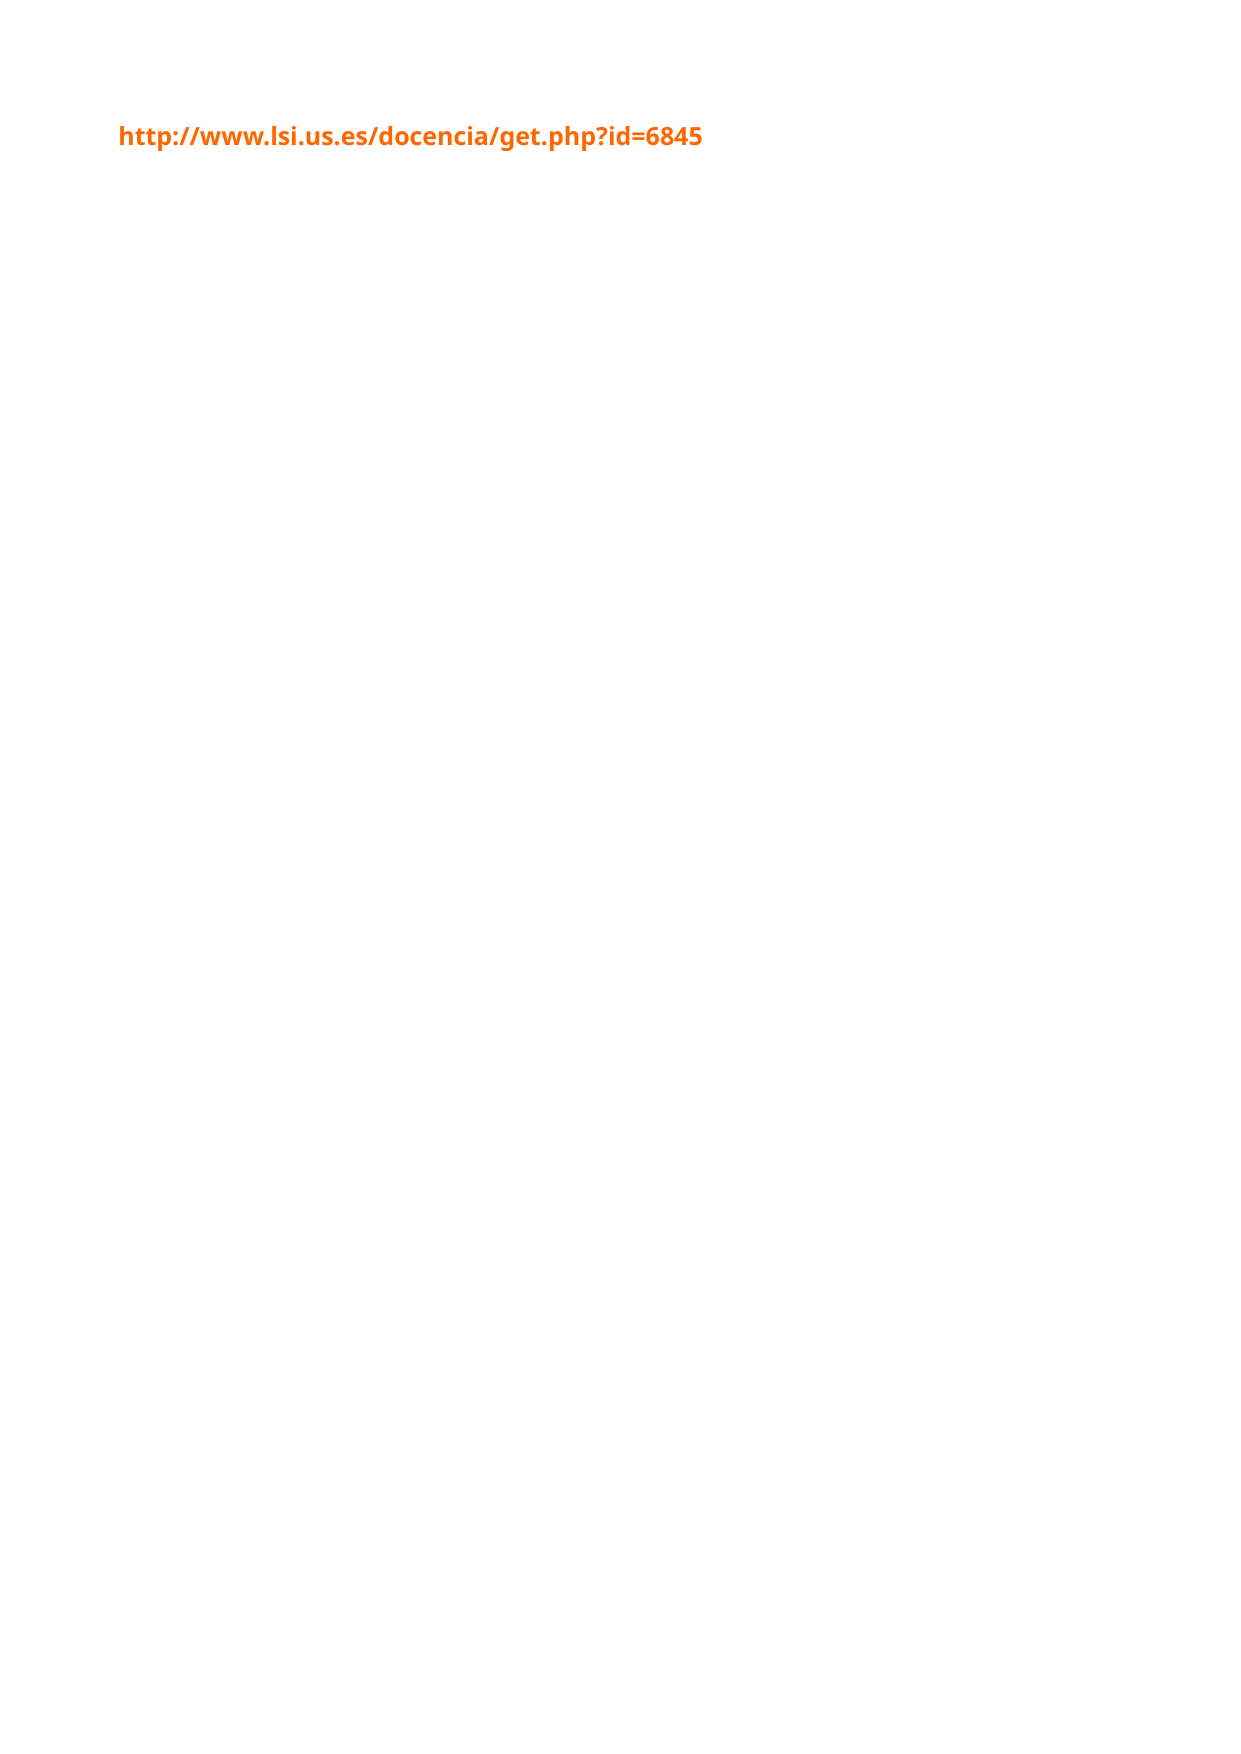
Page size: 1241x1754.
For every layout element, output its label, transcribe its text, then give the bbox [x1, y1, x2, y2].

text http://www.lsi.us.es/docencia/get.php?id=6845 [118, 118, 1122, 152]
